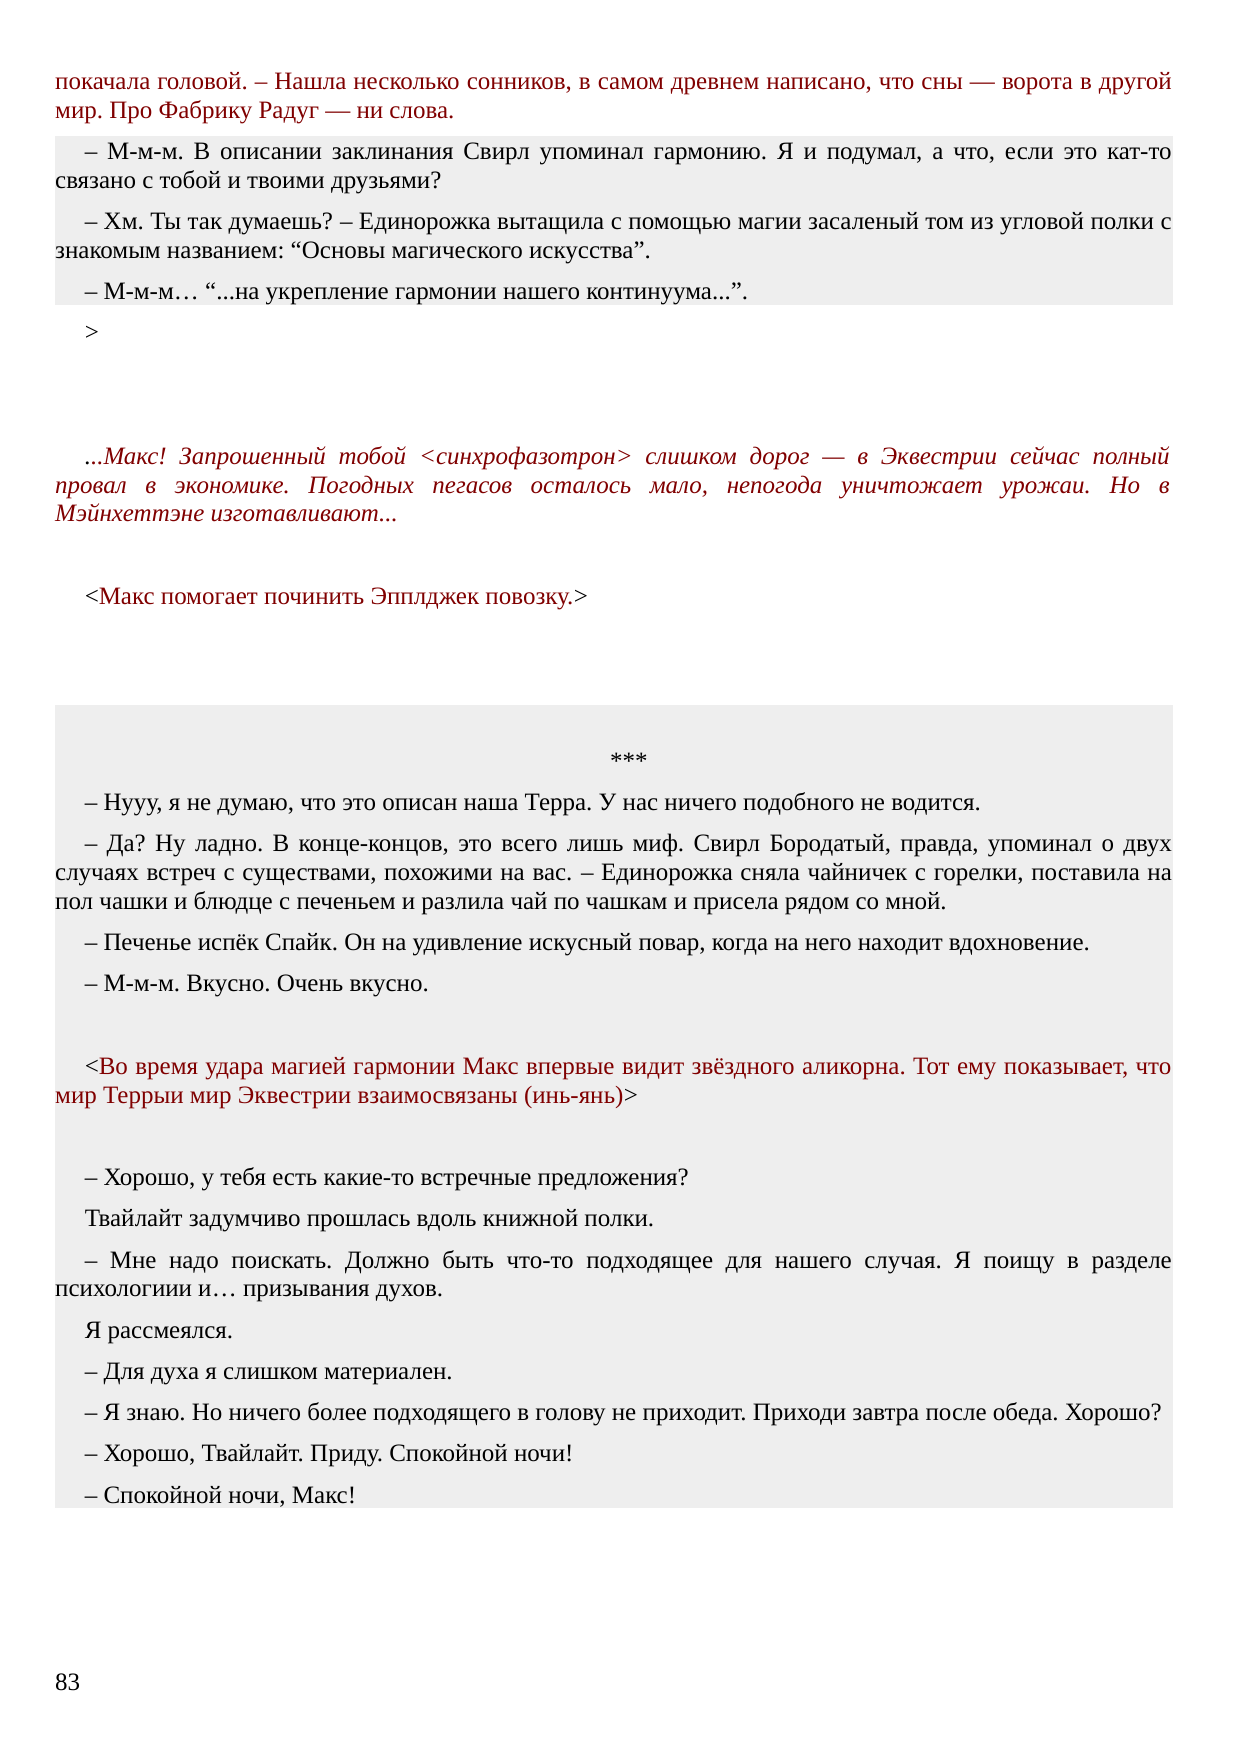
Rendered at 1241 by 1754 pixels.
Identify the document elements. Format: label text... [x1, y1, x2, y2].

text <Во время удара магией гармонии Макс впервые видит звёздного аликорна. Тот ему показывает, что мир Террыи мир Эквестрии взаимосвязаны (инь-янь)> [55, 1051, 1173, 1108]
text – М-м-м. Вкусно. Очень вкусно. [55, 968, 1173, 997]
text ...Макс! Запрошенный тобой <синхрофазотрон> слишком дорог — в Эквестрии сейчас полный провал в экономике. Погодных пегасов осталось мало, непогода уничтожает урожаи. Но в Мэйнхеттэне изготавливают... [55, 441, 1173, 527]
text *** [55, 746, 1173, 775]
text Твайлайт задумчиво прошлась вдоль книжной полки. [55, 1203, 1173, 1232]
text Я рассмеялся. [55, 1315, 1173, 1343]
text – Хм. Ты так думаешь? – Единорожка вытащила с помощью магии засаленый том из угловой полки с знакомым названием: “Основы магического искусства”. [55, 206, 1173, 263]
text – Да? Ну ладно. В конце-концов, это всего лишь миф. Свирл Бородатый, правда, упоминал о двух случаях встреч с существами, похожими на вас. – Единорожка сняла чайничек с горелки, поставила на пол чашки и блюдце с печеньем и разлила чай по чашкам и присела рядом со мной. [55, 828, 1173, 915]
text – Нууу, я не думаю, что это описан наша Терра. У нас ничего подобного не водится. [55, 787, 1173, 816]
text – Хорошо, у тебя есть какие-то встречные предложения? [55, 1162, 1173, 1191]
text – Мне надо поискать. Должно быть что-то подходящее для нашего случая. Я поищу в разделе психологиии и… призывания духов. [55, 1245, 1173, 1302]
text – Печенье испёк Спайк. Он на удивление искусный повар, когда на него находит вдохновение. [55, 927, 1173, 956]
text – М-м-м… “...на укрепление гармонии нашего континуума...”. [55, 276, 1173, 305]
text покачала головой. – Нашла несколько сонников, в самом древнем написано, что сны — ворота в другой мир. Про Фабрику Радуг — ни слова. [55, 66, 1173, 123]
text – Спокойной ночи, Макс! [55, 1480, 1173, 1508]
text – М-м-м. В описании заклинания Свирл упоминал гармонию. Я и подумал, а что, если это кат-то связано с тобой и твоими друзьями? [55, 136, 1173, 193]
text – Для духа я слишком материален. [55, 1356, 1173, 1385]
text > [55, 317, 1173, 346]
text <Макс помогает починить Эпплджек повозку.> [55, 581, 1173, 610]
text – Хорошо, Твайлайт. Приду. Спокойной ночи! [55, 1438, 1173, 1467]
text – Я знаю. Но ничего более подходящего в голову не приходит. Приходи завтра после обеда. Хорошо? [55, 1397, 1173, 1426]
